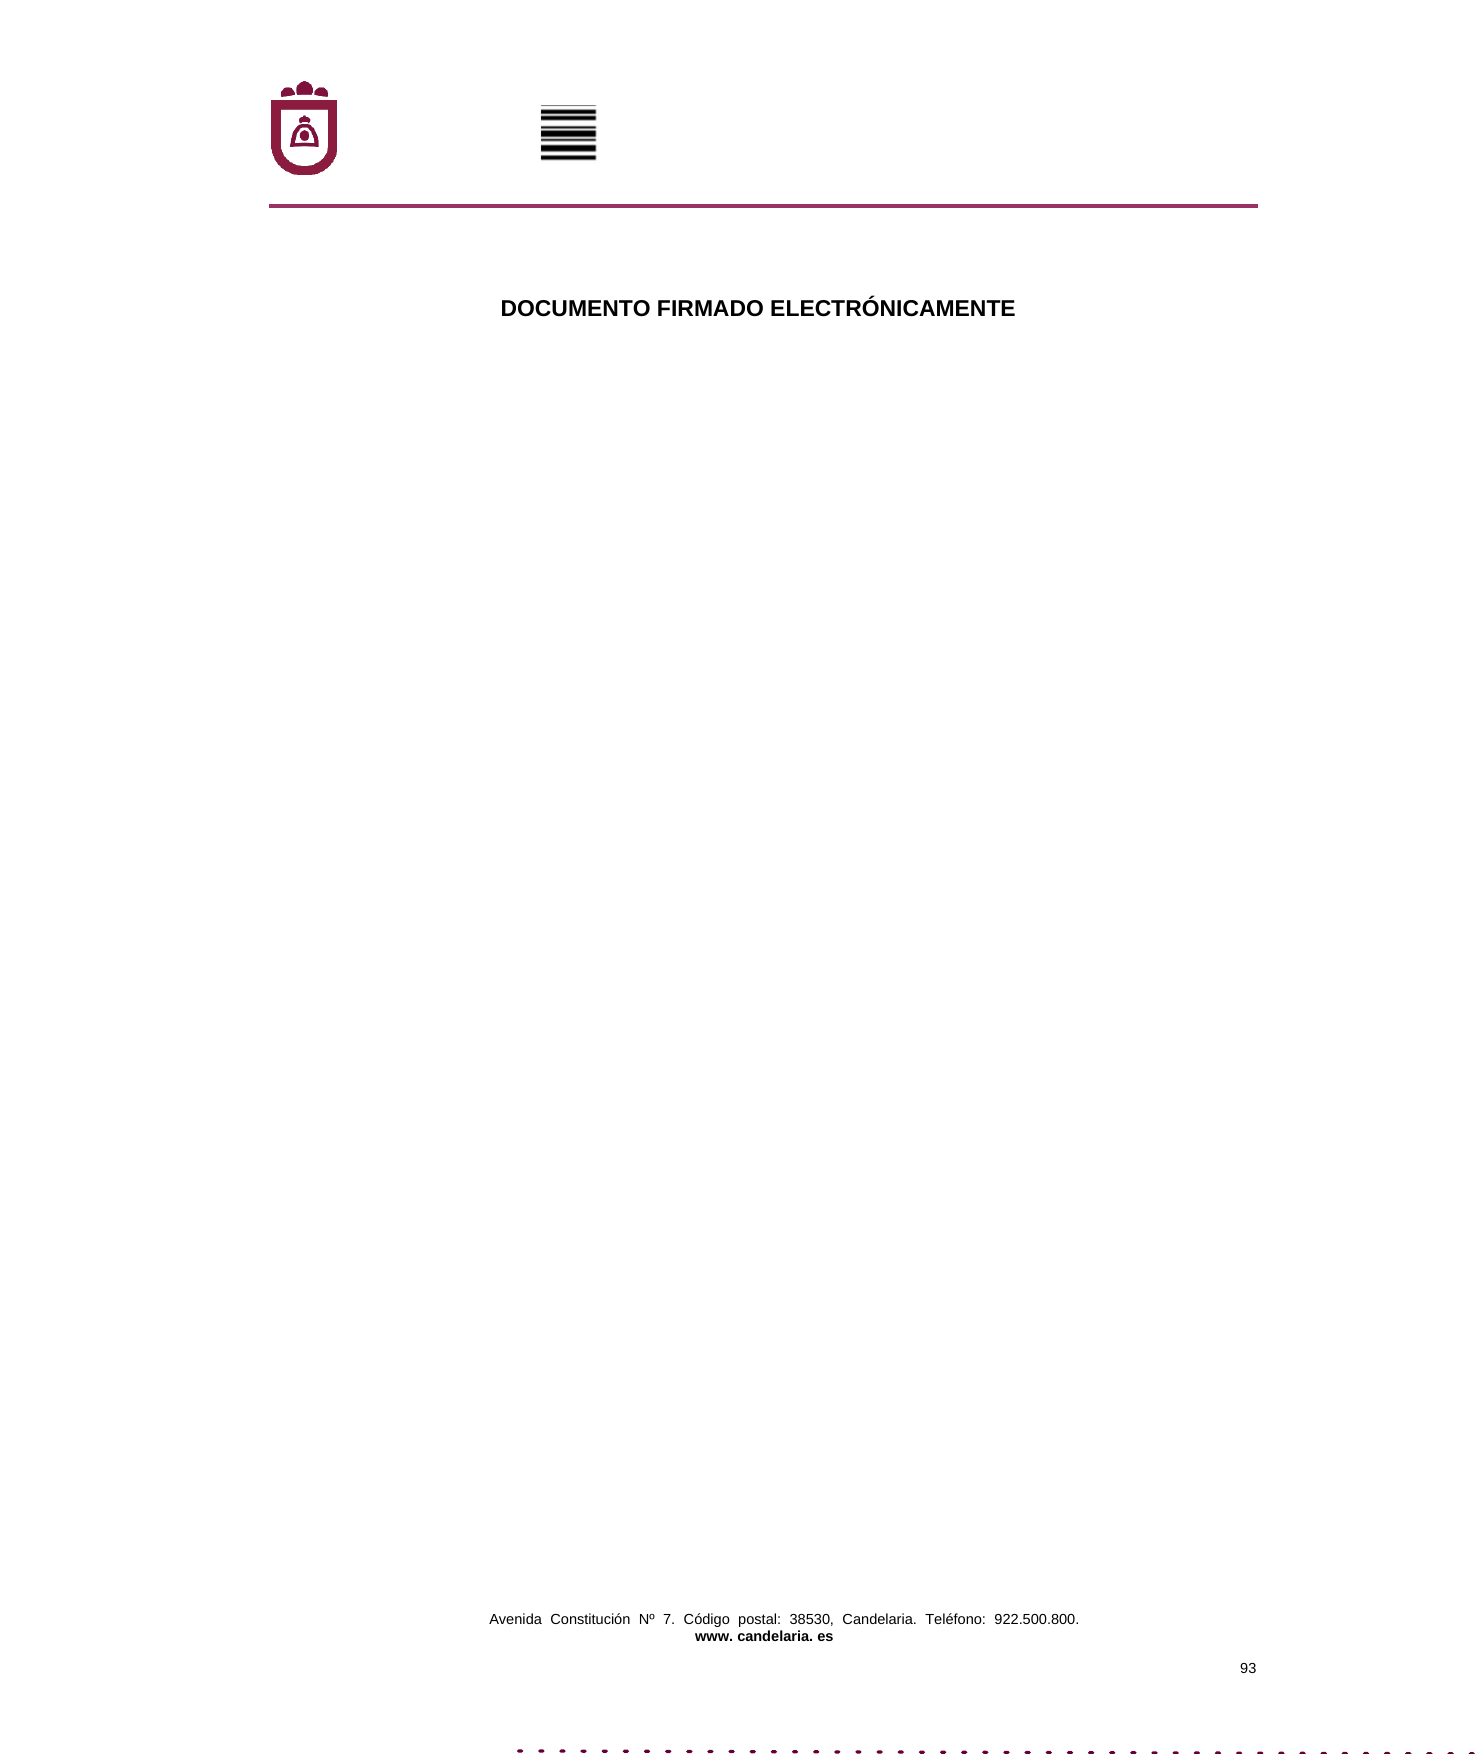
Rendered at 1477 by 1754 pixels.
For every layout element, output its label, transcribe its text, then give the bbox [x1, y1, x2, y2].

subtitle DOCUMENTO FIRMADO ELECTRÓNICAMENTE [266, 295, 1263, 321]
